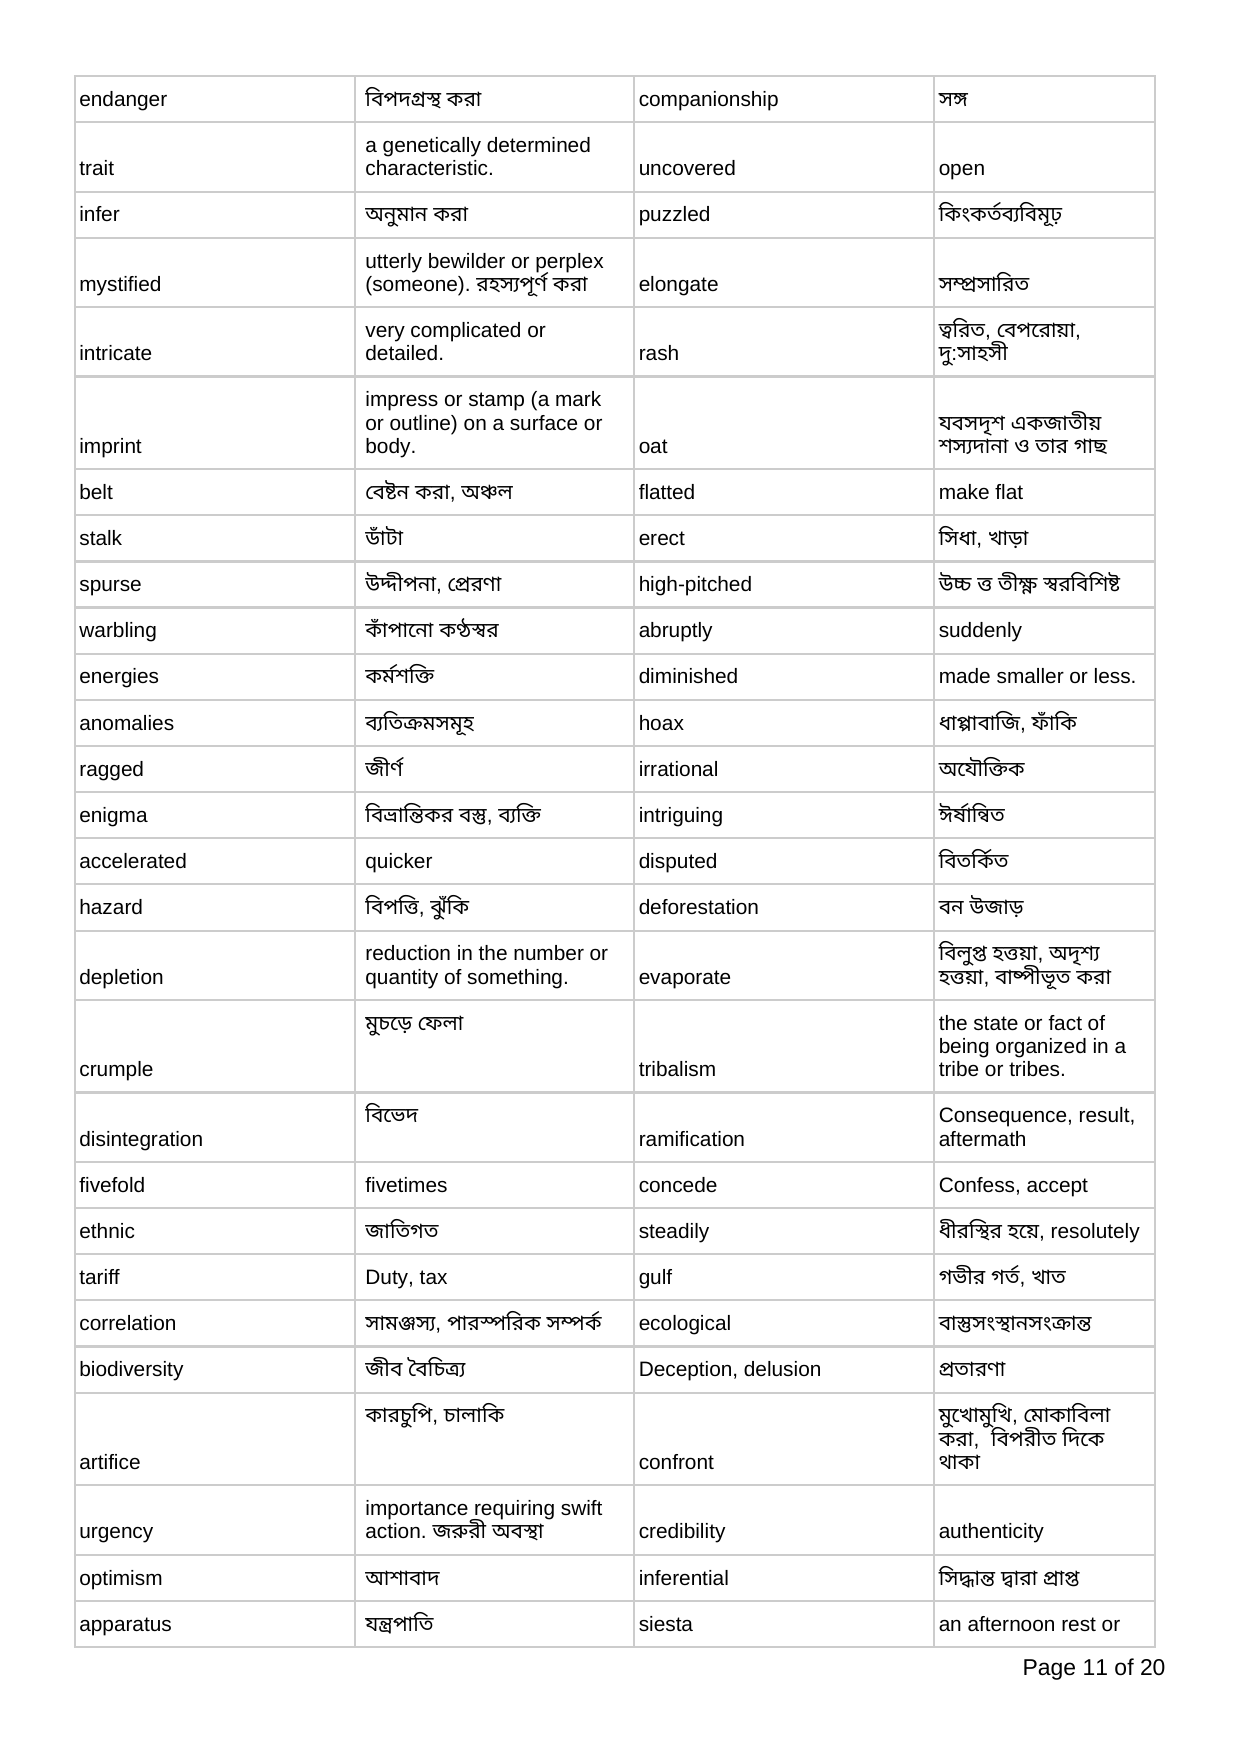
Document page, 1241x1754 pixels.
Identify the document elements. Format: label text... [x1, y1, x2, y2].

table_cell irrational [635, 747, 933, 791]
table_cell Deception, delusion [635, 1348, 933, 1392]
table_cell imprint [76, 378, 354, 468]
table_cell artifice [76, 1394, 354, 1484]
table_cell oat [635, 378, 933, 468]
table_cell কাঁপানো কণ্ঠস্বর [356, 609, 633, 653]
table_cell সামঞ্জস্য, পারস্পরিক সম্পর্ক [356, 1301, 633, 1345]
table_cell elongate [635, 239, 933, 306]
table_cell ramification [635, 1094, 933, 1161]
table_cell জাতিগত [356, 1209, 633, 1253]
table_cell মুচড়ে ফেলা [356, 1001, 633, 1091]
table_cell বিভেদ [356, 1094, 633, 1161]
table_cell অনুমান করা [356, 193, 633, 237]
table_cell tariff [76, 1255, 354, 1299]
table_cell make flat [935, 470, 1154, 514]
table_cell বিতর্কিত [935, 839, 1154, 883]
table_cell importance requiring swift action. জরুরী অবস্থা [356, 1486, 633, 1553]
table_cell rash [635, 308, 933, 375]
table_cell ethnic [76, 1209, 354, 1253]
table_cell disintegration [76, 1094, 354, 1161]
table_cell flatted [635, 470, 933, 514]
table_cell uncovered [635, 123, 933, 191]
table_cell অযৌক্তিক [935, 747, 1154, 791]
table_cell belt [76, 470, 354, 514]
table_cell intricate [76, 308, 354, 375]
table_cell diminished [635, 655, 933, 699]
table_cell বিপত্তি, ঝুঁকি [356, 885, 633, 929]
table_cell Duty, tax [356, 1255, 633, 1299]
table_cell reduction in the number or quantity of something. [356, 932, 633, 999]
table_cell fivetimes [356, 1163, 633, 1207]
table_cell Consequence, result, aftermath [935, 1094, 1154, 1161]
table_cell বিভ্রান্তিকর বস্তু, ব্যক্তি [356, 793, 633, 837]
table_cell বিলুপ্ত হত্তয়া, অদৃশ্য হত্তয়া, বাষ্পীভূত করা [935, 932, 1154, 999]
table_cell siesta [635, 1602, 933, 1646]
table_cell disputed [635, 839, 933, 883]
table_cell ডাঁটা [356, 516, 633, 560]
table_cell accelerated [76, 839, 354, 883]
table_cell very complicated or detailed. [356, 308, 633, 375]
table_cell জীব বৈচিত্র্য [356, 1348, 633, 1392]
table_cell warbling [76, 609, 354, 653]
table_cell বাস্তুসংস্থানসংক্রান্ত [935, 1301, 1154, 1345]
table_cell সঙ্গ [935, 77, 1154, 121]
table_cell deforestation [635, 885, 933, 929]
table_cell depletion [76, 932, 354, 999]
table_cell companionship [635, 77, 933, 121]
table_cell biodiversity [76, 1348, 354, 1392]
table_cell apparatus [76, 1602, 354, 1646]
table_cell endanger [76, 77, 354, 121]
table_cell correlation [76, 1301, 354, 1345]
table_cell infer [76, 193, 354, 237]
table_cell impress or stamp (a mark or outline) on a surface or body. [356, 378, 633, 468]
table_cell an afternoon rest or [935, 1602, 1154, 1646]
table_cell steadily [635, 1209, 933, 1253]
table_cell সম্প্রসারিত [935, 239, 1154, 306]
table_cell confront [635, 1394, 933, 1484]
table_cell সিদ্ধান্ত দ্বারা প্রাপ্ত [935, 1556, 1154, 1600]
table_cell উচ্চ ত্ত তীক্ষ্ণ স্বরবিশিষ্ট [935, 563, 1154, 606]
table_cell erect [635, 516, 933, 560]
table_cell বিপদগ্রস্থ করা [356, 77, 633, 121]
table_cell ধীরস্থির হয়ে, resolutely [935, 1209, 1154, 1253]
table_cell Confess, accept [935, 1163, 1154, 1207]
table_cell প্রতারণা [935, 1348, 1154, 1392]
table_cell high-pitched [635, 563, 933, 606]
table_cell কারচুপি, চালাকি [356, 1394, 633, 1484]
table_cell a genetically determined characteristic. [356, 123, 633, 191]
table_cell যবসদৃশ একজাতীয় শস্যদানা ও তার গাছ [935, 378, 1154, 468]
table_cell enigma [76, 793, 354, 837]
table_cell fivefold [76, 1163, 354, 1207]
table_cell authenticity [935, 1486, 1154, 1553]
table_cell মুখোমুখি, মোকাবিলা করা, বিপরীত দিকে থাকা [935, 1394, 1154, 1484]
table_cell spurse [76, 563, 354, 606]
table_cell anomalies [76, 701, 354, 745]
table_cell ব্যতিক্রমসমূহ [356, 701, 633, 745]
table_cell credibility [635, 1486, 933, 1553]
table_cell hoax [635, 701, 933, 745]
table_cell জীর্ণ [356, 747, 633, 791]
table_cell সিধা, খাড়া [935, 516, 1154, 560]
table_cell evaporate [635, 932, 933, 999]
table_cell puzzled [635, 193, 933, 237]
table_cell made smaller or less. [935, 655, 1154, 699]
table_cell কর্মশক্তি [356, 655, 633, 699]
table_cell inferential [635, 1556, 933, 1600]
table_cell গভীর গর্ত, খাত [935, 1255, 1154, 1299]
table_cell suddenly [935, 609, 1154, 653]
table_cell উদ্দীপনা, প্রেরণা [356, 563, 633, 606]
table_cell energies [76, 655, 354, 699]
table_cell আশাবাদ [356, 1556, 633, 1600]
table_cell intriguing [635, 793, 933, 837]
table_cell urgency [76, 1486, 354, 1553]
table_cell optimism [76, 1556, 354, 1600]
table_cell crumple [76, 1001, 354, 1091]
table_cell যন্ত্রপাতি [356, 1602, 633, 1646]
table_cell ecological [635, 1301, 933, 1345]
table_cell trait [76, 123, 354, 191]
table_cell open [935, 123, 1154, 191]
table_cell ত্বরিত, বেপরোয়া, দু:সাহসী [935, 308, 1154, 375]
table_cell gulf [635, 1255, 933, 1299]
table_cell বন উজাড় [935, 885, 1154, 929]
table_cell ঈর্ষান্বিত [935, 793, 1154, 837]
table_cell ragged [76, 747, 354, 791]
table_cell mystified [76, 239, 354, 306]
table_cell hazard [76, 885, 354, 929]
table_cell কিংকর্তব্যবিমূঢ় [935, 193, 1154, 237]
table_cell tribalism [635, 1001, 933, 1091]
table_cell utterly bewilder or perplex (someone). রহস্যপূর্ণ করা [356, 239, 633, 306]
table_cell stalk [76, 516, 354, 560]
table_cell concede [635, 1163, 933, 1207]
table_cell বেষ্টন করা, অঞ্চল [356, 470, 633, 514]
table_cell the state or fact of being organized in a tribe or tribes. [935, 1001, 1154, 1091]
table_cell ধাপ্পাবাজি, ফাঁকি [935, 701, 1154, 745]
table_cell abruptly [635, 609, 933, 653]
table_cell quicker [356, 839, 633, 883]
